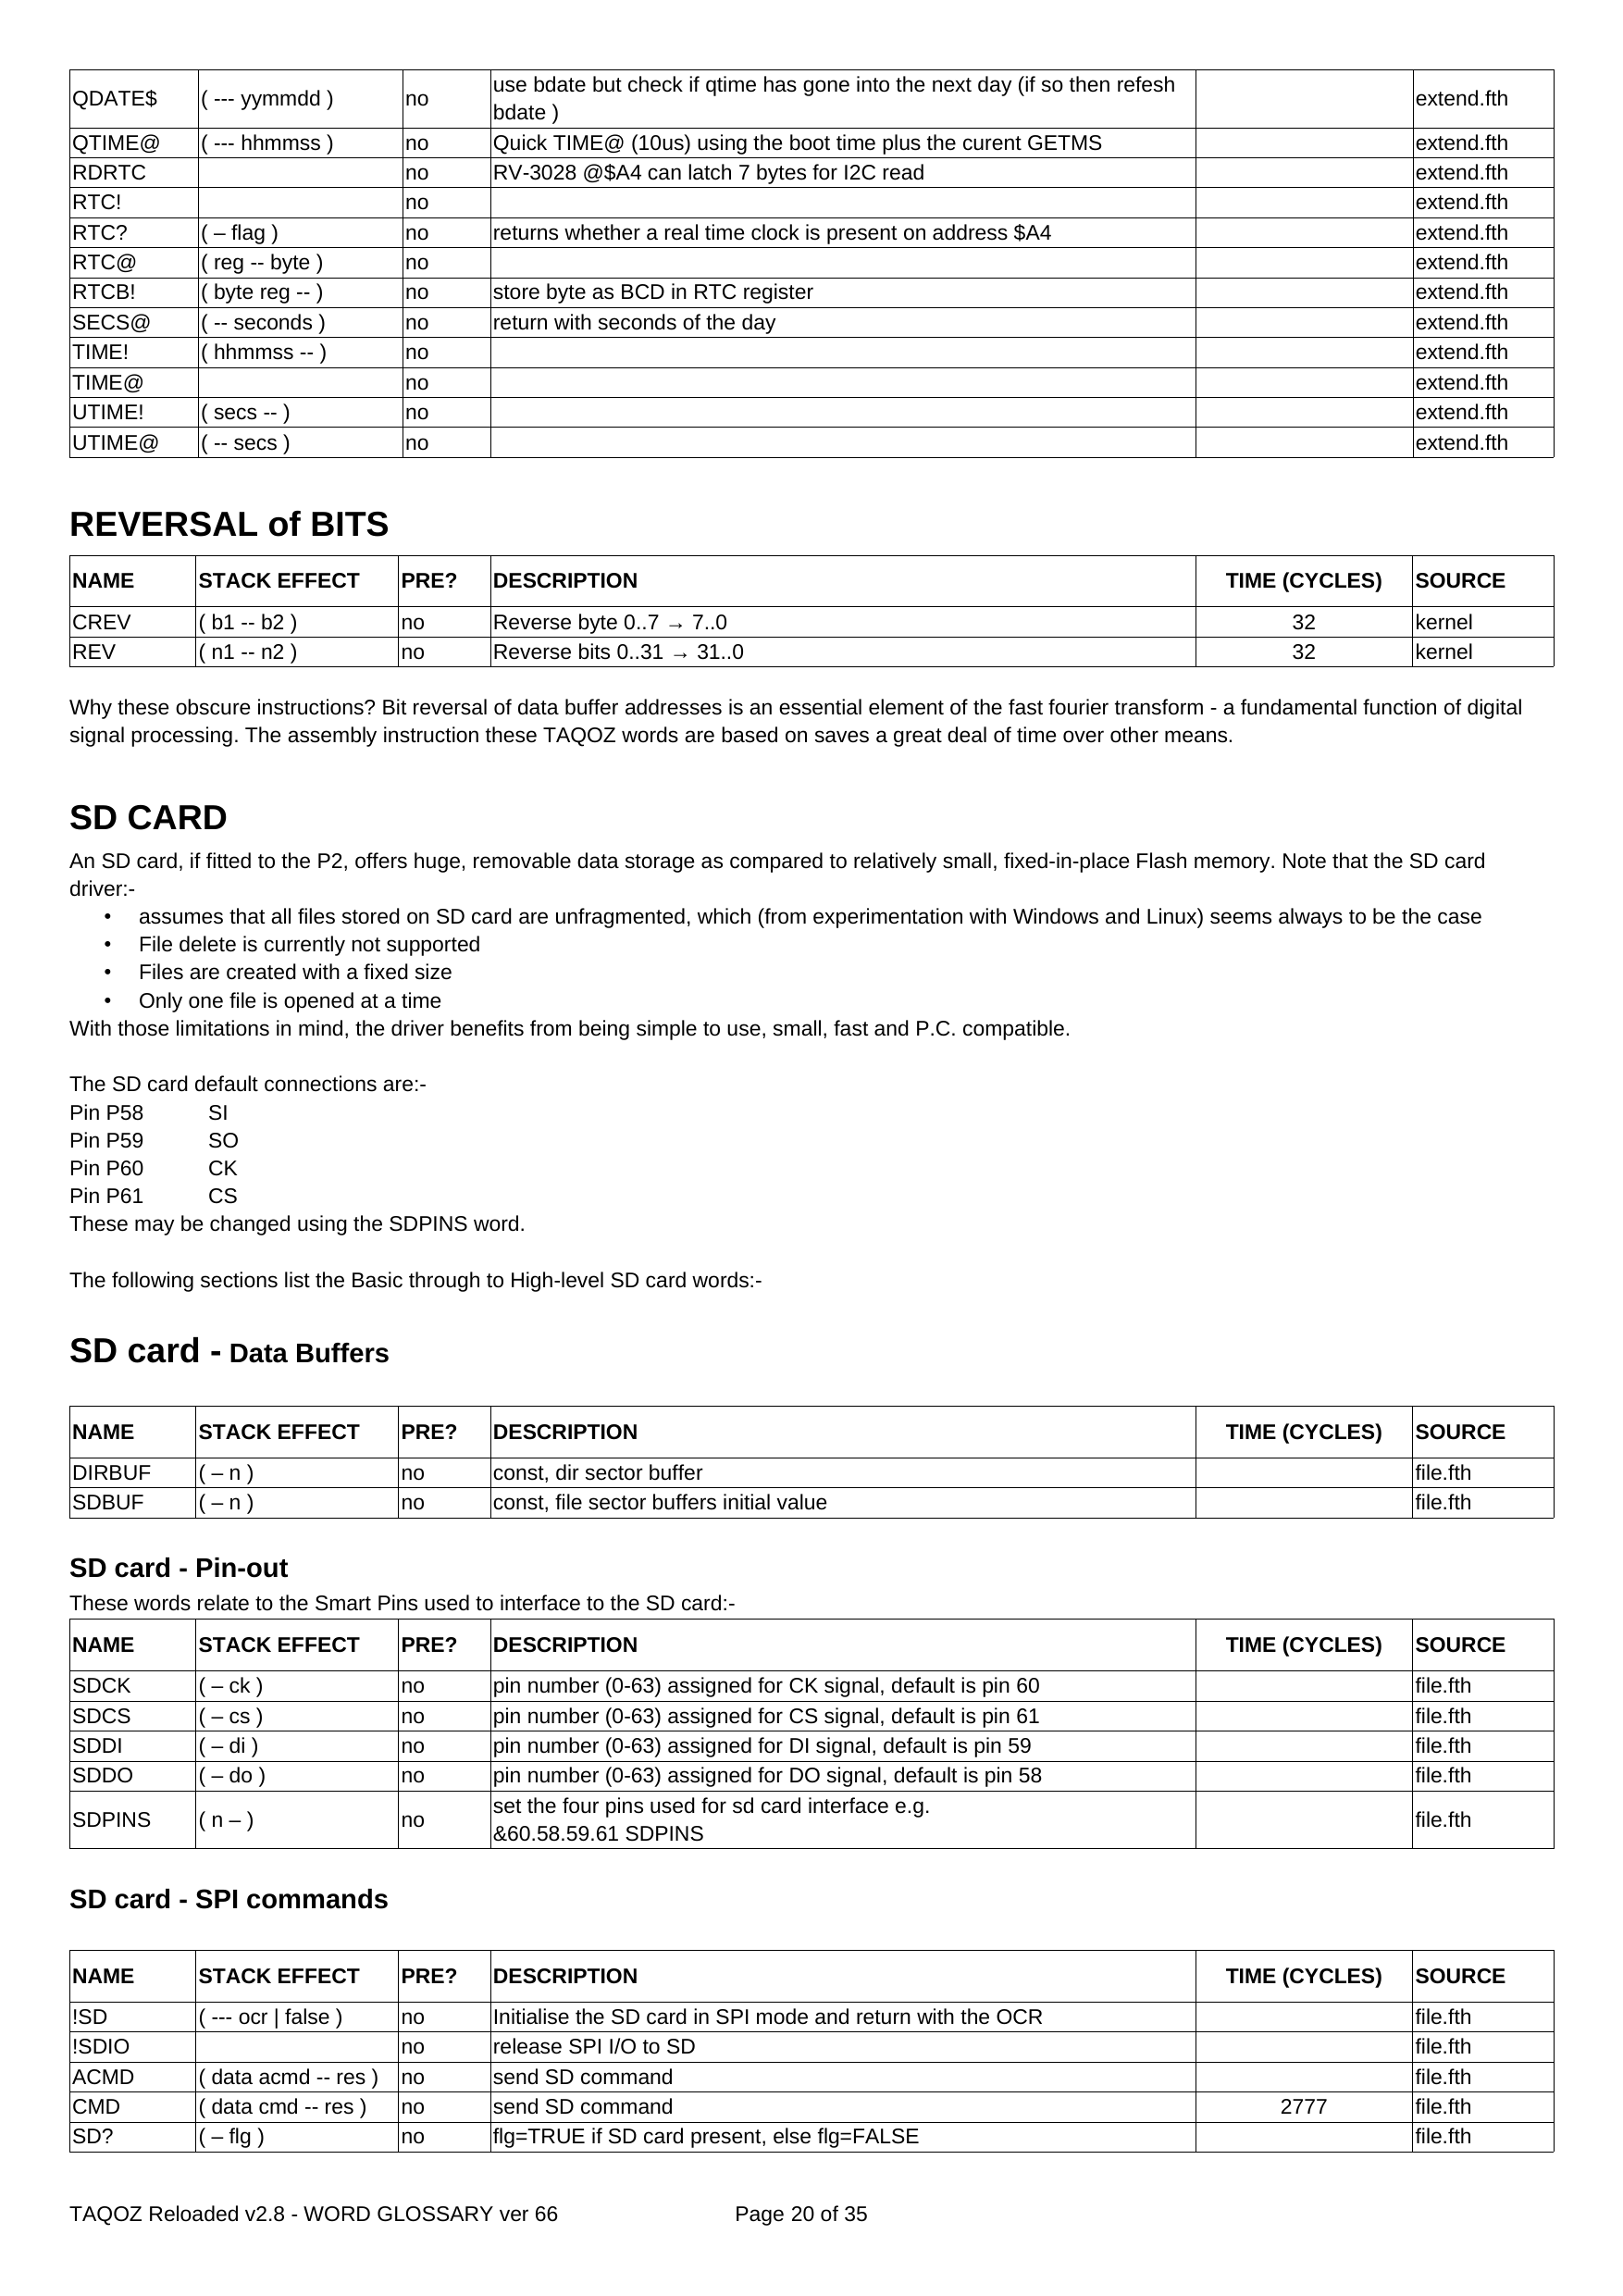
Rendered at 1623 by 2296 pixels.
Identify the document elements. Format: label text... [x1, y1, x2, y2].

table_cell ( data cmd -- res ) [196, 2092, 398, 2121]
table_cell no [399, 2032, 490, 2062]
table_cell 2777 [1196, 2092, 1412, 2121]
subtitle SD card - Pin-out [69, 1552, 1554, 1583]
table_cell [1196, 1458, 1412, 1487]
table_cell ( n1 -- n2 ) [196, 638, 398, 666]
table_cell flg=TRUE if SD card present, else flg=FALSE [491, 2123, 1196, 2152]
table_cell file.fth [1413, 2032, 1554, 2062]
table_cell [1196, 279, 1413, 307]
table_cell [1196, 368, 1413, 397]
table_cell extend.fth [1414, 129, 1554, 157]
table_cell ( – flag ) [199, 218, 403, 247]
table_cell [491, 248, 1196, 277]
table_cell RV-3028 @$A4 can latch 7 bytes for I2C read [491, 158, 1196, 187]
table_cell [1196, 129, 1413, 157]
table_header SOURCE [1413, 556, 1554, 606]
table_cell ( byte reg -- ) [199, 279, 403, 307]
table_cell [491, 398, 1196, 427]
text Pin P59 SO [69, 1128, 1554, 1152]
table_cell [1196, 338, 1413, 367]
table_cell ( --- yymmdd ) [199, 70, 403, 127]
table_cell file.fth [1413, 1671, 1554, 1701]
text The SD card default connections are:- [69, 1072, 1554, 1096]
table_cell UTIME@ [70, 428, 198, 457]
text These may be changed using the SDPINS word. [69, 1211, 1554, 1236]
table_cell ( secs -- ) [199, 398, 403, 427]
text Why these obscure instructions? Bit reversal of data buffer addresses is an essential element of the fast fourier transform - a fundamental function of digital signal processing. The assembly instruction these TAQOZ words are based on saves a great deal of time over other means. [69, 695, 1554, 747]
table_cell QDATE$ [70, 70, 198, 127]
table_cell extend.fth [1414, 218, 1554, 247]
table_cell !SD [70, 2003, 195, 2031]
table_cell [1196, 1488, 1412, 1518]
text The following sections list the Basic through to High-level SD card words:- [69, 1268, 1554, 1292]
table_cell release SPI I/O to SD [491, 2032, 1196, 2062]
table_header TIME (CYCLES) [1196, 556, 1412, 606]
table_cell no [403, 158, 490, 187]
text Pin P60 CK [69, 1156, 1554, 1180]
table_cell UTIME! [70, 398, 198, 427]
subtitle SD card - Data Buffers [69, 1330, 1554, 1371]
table_cell [1196, 2123, 1412, 2152]
table_cell Initialise the SD card in SPI mode and return with the OCR [491, 2003, 1196, 2031]
table_cell [491, 188, 1196, 217]
table_cell TIME! [70, 338, 198, 367]
table_cell ( – do ) [196, 1762, 398, 1791]
table_cell no [399, 2003, 490, 2031]
table_header PRE? [399, 1620, 490, 1670]
table_cell no [399, 1792, 490, 1848]
table_cell set the four pins used for sd card interface e.g. &60.58.59.61 SDPINS [491, 1792, 1196, 1848]
table_cell !SDIO [70, 2032, 195, 2062]
table_cell ( -- seconds ) [199, 308, 403, 337]
table_header PRE? [399, 1407, 490, 1458]
table_cell ( --- hhmmss ) [199, 129, 403, 157]
table_header TIME (CYCLES) [1196, 1407, 1412, 1458]
table_cell ( reg -- byte ) [199, 248, 403, 277]
table_header PRE? [399, 556, 490, 606]
table_header NAME [70, 1951, 195, 2002]
table_cell send SD command [491, 2092, 1196, 2121]
table_cell ( – ck ) [196, 1671, 398, 1701]
list File delete is currently not supported [104, 932, 1554, 956]
table_cell const, dir sector buffer [491, 1458, 1196, 1487]
table_cell pin number (0-63) assigned for DI signal, default is pin 59 [491, 1731, 1196, 1760]
table_cell RTCB! [70, 279, 198, 307]
table_cell pin number (0-63) assigned for DO signal, default is pin 58 [491, 1762, 1196, 1791]
table_cell file.fth [1413, 1731, 1554, 1760]
table_cell pin number (0-63) assigned for CK signal, default is pin 60 [491, 1671, 1196, 1701]
table_cell TIME@ [70, 368, 198, 397]
table_header STACK EFFECT [196, 1951, 398, 2002]
list Files are created with a fixed size [104, 960, 1554, 985]
list Only one file is opened at a time [104, 988, 1554, 1012]
table_cell no [403, 218, 490, 247]
table_cell return with seconds of the day [491, 308, 1196, 337]
table_cell [1196, 188, 1413, 217]
table_cell no [403, 248, 490, 277]
table_cell ( b1 -- b2 ) [196, 607, 398, 637]
table_cell [1196, 1671, 1412, 1701]
table_cell file.fth [1413, 1792, 1554, 1848]
table_cell use bdate but check if qtime has gone into the next day (if so then refesh bdate ) [491, 70, 1196, 127]
table_cell [1196, 248, 1413, 277]
table_cell RTC! [70, 188, 198, 217]
subtitle SD card - SPI commands [69, 1883, 1554, 1914]
table_cell send SD command [491, 2063, 1196, 2091]
text With those limitations in mind, the driver benefits from being simple to use, small, fast and P.C. compatible. [69, 1016, 1554, 1040]
table_cell no [399, 1762, 490, 1791]
table_cell file.fth [1413, 2003, 1554, 2031]
table_cell REV [70, 638, 195, 666]
table_header TIME (CYCLES) [1196, 1951, 1412, 2002]
table_cell SDBUF [70, 1488, 195, 1518]
table_cell no [403, 428, 490, 457]
table_cell [1196, 308, 1413, 337]
table_header DESCRIPTION [491, 556, 1196, 606]
table_cell ( – n ) [196, 1458, 398, 1487]
table_cell no [399, 1458, 490, 1487]
table_cell [491, 368, 1196, 397]
text Pin P58 SI [69, 1099, 1554, 1124]
table_cell file.fth [1413, 1488, 1554, 1518]
table_header DESCRIPTION [491, 1620, 1196, 1670]
table_cell file.fth [1413, 1762, 1554, 1791]
table_cell Quick TIME@ (10us) using the boot time plus the curent GETMS [491, 129, 1196, 157]
table_header PRE? [399, 1951, 490, 2002]
table_cell kernel [1413, 638, 1554, 666]
table_cell no [399, 607, 490, 637]
table_cell 32 [1196, 638, 1412, 666]
table_cell extend.fth [1414, 428, 1554, 457]
table_cell DIRBUF [70, 1458, 195, 1487]
table_cell pin number (0-63) assigned for CS signal, default is pin 61 [491, 1702, 1196, 1731]
table_cell RDRTC [70, 158, 198, 187]
table_cell ( --- ocr | false ) [196, 2003, 398, 2031]
table_cell SDCS [70, 1702, 195, 1731]
table_cell extend.fth [1414, 188, 1554, 217]
table_cell SDDO [70, 1762, 195, 1791]
table_header NAME [70, 556, 195, 606]
table_cell 32 [1196, 607, 1412, 637]
table_cell [199, 158, 403, 187]
table_header SOURCE [1413, 1620, 1554, 1670]
table_cell SECS@ [70, 308, 198, 337]
table_cell no [399, 1671, 490, 1701]
table_cell no [403, 398, 490, 427]
table_cell ACMD [70, 2063, 195, 2091]
table_cell kernel [1413, 607, 1554, 637]
table_cell [491, 338, 1196, 367]
table_cell extend.fth [1414, 279, 1554, 307]
table_cell returns whether a real time clock is present on address $A4 [491, 218, 1196, 247]
table_cell file.fth [1413, 2092, 1554, 2121]
table_cell [199, 368, 403, 397]
table_cell [1196, 70, 1413, 127]
text These words relate to the Smart Pins used to interface to the SD card:- [69, 1591, 1554, 1616]
table_cell const, file sector buffers initial value [491, 1488, 1196, 1518]
table_cell [1196, 2063, 1412, 2091]
table_cell [1196, 1731, 1412, 1760]
table_header STACK EFFECT [196, 556, 398, 606]
table_cell ( – di ) [196, 1731, 398, 1760]
table_cell RTC? [70, 218, 198, 247]
text Pin P61 CS [69, 1184, 1554, 1208]
table_cell extend.fth [1414, 158, 1554, 187]
table_header NAME [70, 1620, 195, 1670]
table_cell store byte as BCD in RTC register [491, 279, 1196, 307]
table_cell RTC@ [70, 248, 198, 277]
table_header STACK EFFECT [196, 1620, 398, 1670]
table_cell file.fth [1413, 2123, 1554, 2152]
table_cell no [399, 1488, 490, 1518]
subtitle SD CARD [69, 797, 1554, 837]
table_cell ( data acmd -- res ) [196, 2063, 398, 2091]
table_cell [1196, 1762, 1412, 1791]
table_header DESCRIPTION [491, 1951, 1196, 2002]
table_cell no [403, 129, 490, 157]
table_cell SDDI [70, 1731, 195, 1760]
table_cell [196, 2032, 398, 2062]
table_cell no [403, 279, 490, 307]
table_cell extend.fth [1414, 308, 1554, 337]
table_cell SD? [70, 2123, 195, 2152]
table_cell [199, 188, 403, 217]
table_cell [1196, 1792, 1412, 1848]
table_cell [491, 428, 1196, 457]
table_cell [1196, 218, 1413, 247]
table_header SOURCE [1413, 1951, 1554, 2002]
table_cell no [399, 638, 490, 666]
table_cell [1196, 1702, 1412, 1731]
text An SD card, if fitted to the P2, offers huge, removable data storage as compared to relatively small, fixed-in-place Flash memory. Note that the SD card driver:- [69, 849, 1554, 900]
table_cell Reverse bits 0..31 → 31..0 [491, 638, 1196, 666]
table_cell CMD [70, 2092, 195, 2121]
table_cell ( n – ) [196, 1792, 398, 1848]
table_cell no [403, 70, 490, 127]
table_cell no [399, 1731, 490, 1760]
table_cell CREV [70, 607, 195, 637]
table_cell file.fth [1413, 1702, 1554, 1731]
table_cell ( – cs ) [196, 1702, 398, 1731]
table_cell ( -- secs ) [199, 428, 403, 457]
table_header SOURCE [1413, 1407, 1554, 1458]
table_cell no [403, 308, 490, 337]
table_cell no [403, 368, 490, 397]
table_cell [1196, 158, 1413, 187]
table_cell ( – n ) [196, 1488, 398, 1518]
table_cell [1196, 398, 1413, 427]
table_cell no [399, 1702, 490, 1731]
table_cell extend.fth [1414, 398, 1554, 427]
table_cell no [399, 2063, 490, 2091]
table_cell extend.fth [1414, 338, 1554, 367]
table_cell [1196, 428, 1413, 457]
table_cell no [399, 2092, 490, 2121]
table_cell Reverse byte 0..7 → 7..0 [491, 607, 1196, 637]
table_cell QTIME@ [70, 129, 198, 157]
table_header DESCRIPTION [491, 1407, 1196, 1458]
table_header NAME [70, 1407, 195, 1458]
table_header TIME (CYCLES) [1196, 1620, 1412, 1670]
subtitle REVERSAL of BITS [69, 503, 1554, 543]
table_cell extend.fth [1414, 368, 1554, 397]
table_cell extend.fth [1414, 70, 1554, 127]
table_cell ( hhmmss -- ) [199, 338, 403, 367]
table_cell no [403, 188, 490, 217]
table_cell ( – flg ) [196, 2123, 398, 2152]
table_cell no [399, 2123, 490, 2152]
table_cell extend.fth [1414, 248, 1554, 277]
table_cell SDPINS [70, 1792, 195, 1848]
table_header STACK EFFECT [196, 1407, 398, 1458]
table_cell SDCK [70, 1671, 195, 1701]
table_cell file.fth [1413, 1458, 1554, 1487]
table_cell no [403, 338, 490, 367]
list assumes that all files stored on SD card are unfragmented, which (from experimentation with Windows and Linux) seems always to be the case [104, 904, 1554, 928]
table_cell [1196, 2003, 1412, 2031]
table_cell file.fth [1413, 2063, 1554, 2091]
table_cell [1196, 2032, 1412, 2062]
